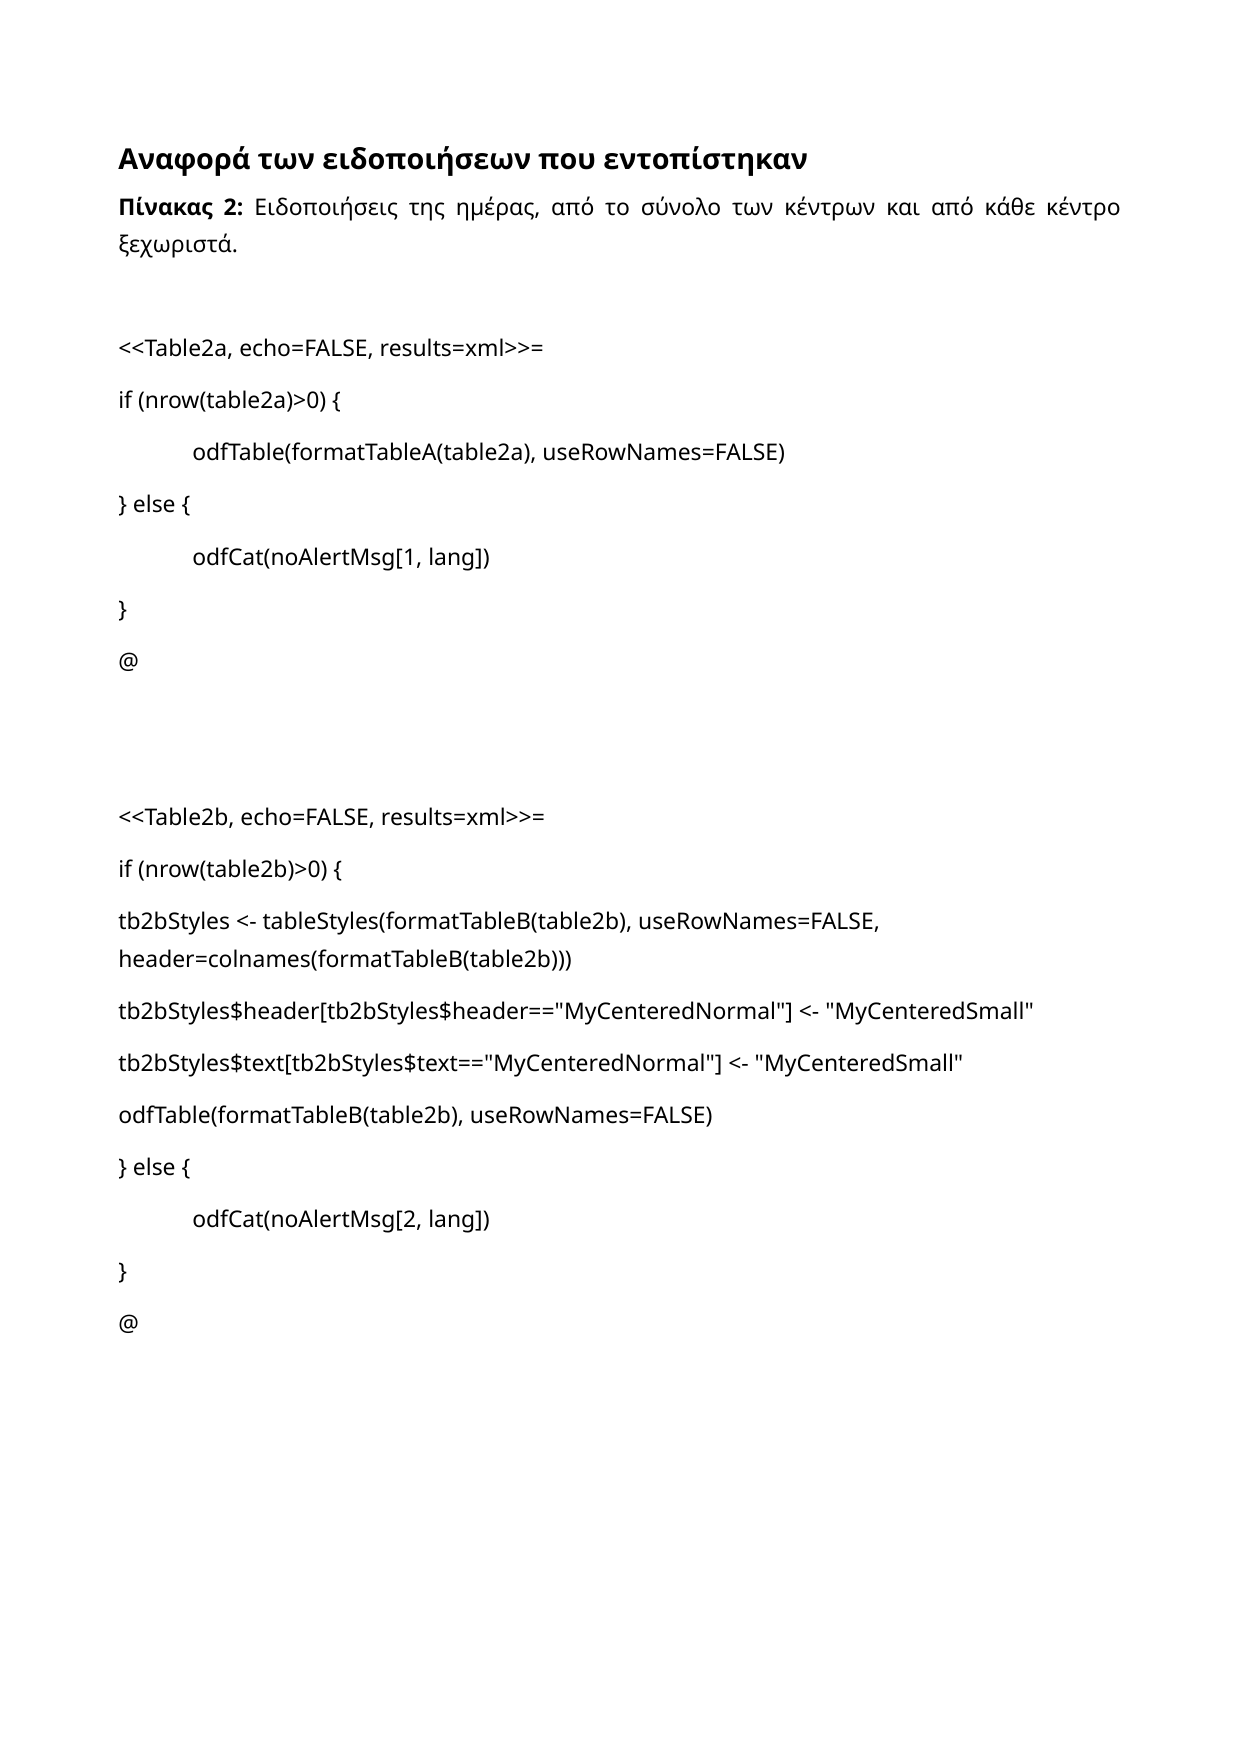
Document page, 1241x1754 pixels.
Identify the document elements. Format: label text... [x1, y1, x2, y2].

text @ [118, 1307, 1122, 1338]
text odfTable(formatTableB(table2b), useRowNames=FALSE) [118, 1099, 1122, 1130]
text odfCat(noAlertMsg[1, lang]) [118, 541, 1122, 572]
text odfCat(noAlertMsg[2, lang]) [118, 1203, 1122, 1234]
text tb2bStyles$text[tb2bStyles$text=="MyCenteredNormal"] <- "MyCenteredSmall" [118, 1047, 1122, 1078]
text tb2bStyles$header[tb2bStyles$header=="MyCenteredNormal"] <- "MyCenteredSmall" [118, 995, 1122, 1026]
text odfTable(formatTableA(table2a), useRowNames=FALSE) [118, 436, 1122, 468]
text tb2bStyles <- tableStyles(formatTableB(table2b), useRowNames=FALSE, header=colnames(formatTableB(table2b))) [118, 905, 1122, 974]
subtitle Αναφορά των ειδοποιήσεων που εντοπίστηκαν [118, 139, 1122, 178]
text Πίνακας 2: Ειδοποιήσεις της ημέρας, από το σύνολο των κέντρων και από κάθε κέντρο ξεχωριστά. [118, 191, 1122, 259]
text } [118, 593, 1122, 624]
text if (nrow(table2a)>0) { [118, 384, 1122, 416]
text } else { [118, 488, 1122, 520]
text <<Table2a, echo=FALSE, results=xml>>= [118, 332, 1122, 363]
text <<Table2b, echo=FALSE, results=xml>>= [118, 801, 1122, 832]
text } else { [118, 1151, 1122, 1182]
text @ [118, 645, 1122, 676]
text if (nrow(table2b)>0) { [118, 853, 1122, 884]
text } [118, 1255, 1122, 1286]
